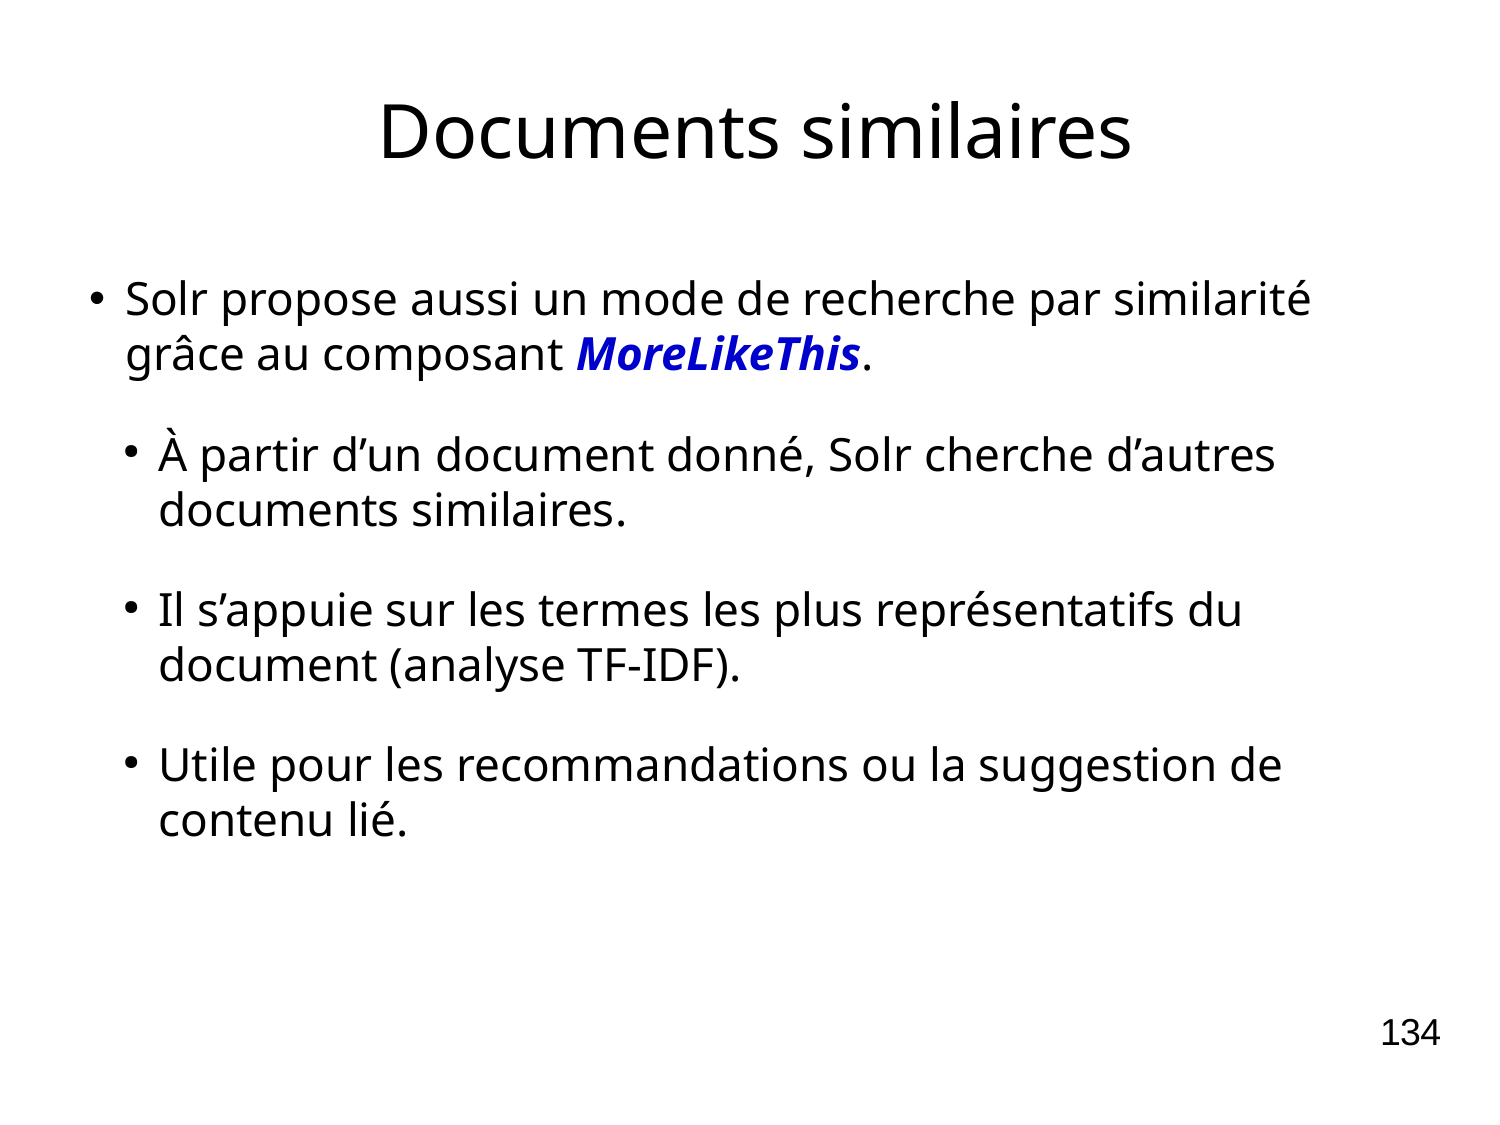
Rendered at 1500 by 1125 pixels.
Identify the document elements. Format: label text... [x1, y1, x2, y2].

title Documents similaires [87, 26, 1413, 304]
text_box 134 [1377, 1006, 1445, 1054]
text_box Solr propose aussi un mode de recherche par similarité grâce au composant MoreLikeThis. À partir d’un document donné, Solr cherche d’autres documents similaires. Il s’appuie sur les termes les plus représentatifs du document (analyse TF-IDF). Utile pour les recommandations ou la suggestion de contenu lié. [87, 267, 1339, 847]
